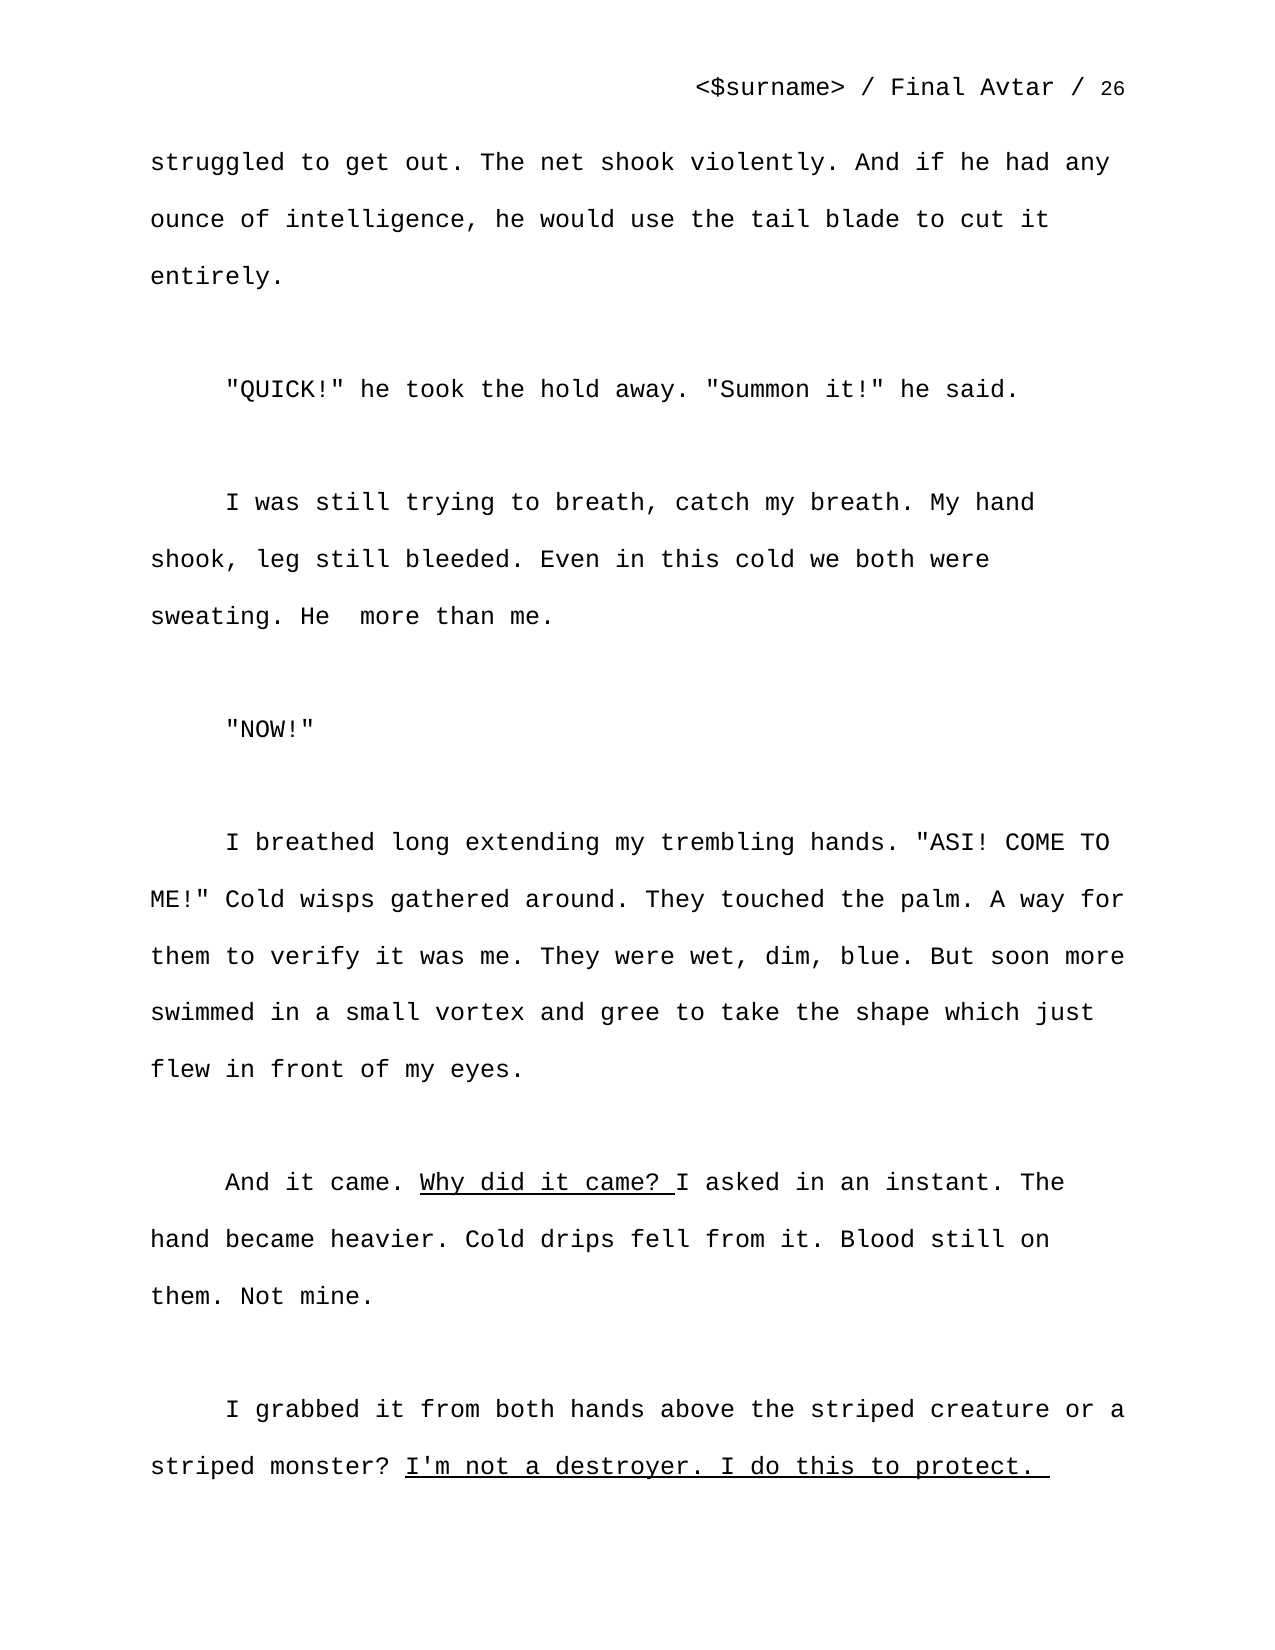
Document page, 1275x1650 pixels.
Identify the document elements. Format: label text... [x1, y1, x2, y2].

text I breathed long extending my trembling hands. "ASI! COME TO ME!" Cold wisps gathered around. They touched the palm. A way for them to verify it was me. They were wet, dim, blue. But soon more swimmed in a small vortex and gree to take the shape which just flew in front of my eyes. [150, 830, 1125, 1085]
text I was still trying to breath, catch my breath. My hand shook, leg still bleeded. Even in this cold we both were sweating. He more than me. [150, 490, 1125, 632]
text "QUICK!" he took the hold away. "Summon it!" he said. [150, 377, 1125, 405]
text And it came. Why did it came? I asked in an instant. The hand became heavier. Cold drips fell from it. Blood still on them. Not mine. [150, 1170, 1125, 1312]
text "NOW!" [150, 717, 1125, 745]
text struggled to get out. The net shook violently. And if he had any ounce of intelligence, he would use the tail blade to cut it entirely. [150, 150, 1125, 292]
text I grabbed it from both hands above the striped creature or a striped monster? I'm not a destroyer. I do this to protect. [150, 1397, 1125, 1482]
